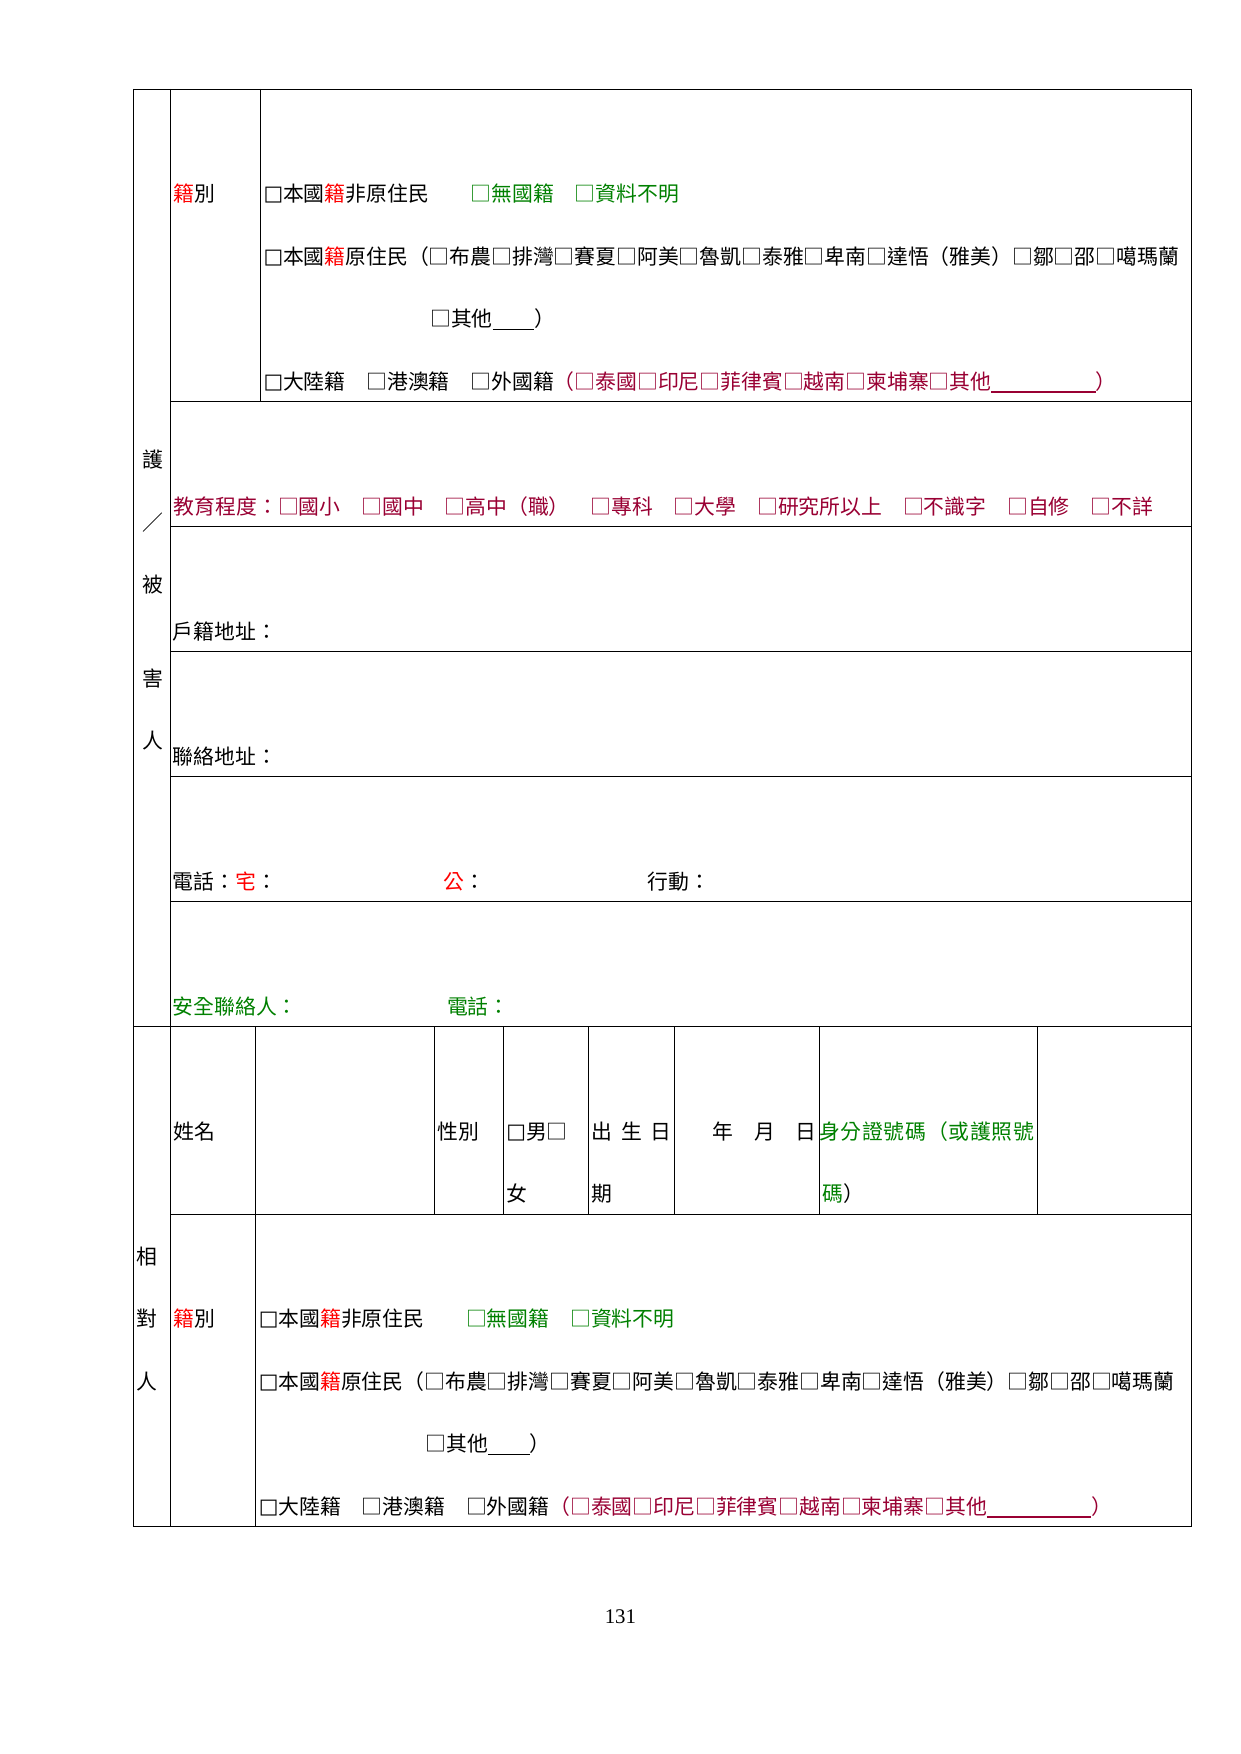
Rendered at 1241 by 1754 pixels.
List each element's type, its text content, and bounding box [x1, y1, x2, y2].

table_cell □男□女 [504, 1027, 588, 1214]
table_cell 教育程度：□國小 □國中 □高中（職） □專科 □大學 □研究所以上 □不識字 □自修 □不詳 [171, 402, 1191, 526]
table_cell [1192, 401, 1197, 526]
table_cell 護／ 被 害人 [134, 90, 170, 1026]
table_cell 出生日期 [589, 1027, 674, 1214]
table_cell □本國籍非原住民 □無國籍 □資料不明 □本國籍原住民（□布農□排灣□賽夏□阿美□魯凱□泰雅□卑南□達悟（雅美）□鄒□邵□噶瑪蘭□其他 ） □大陸籍 □港澳籍 □外國籍（□泰國□印尼□菲律賓□越南□柬埔寨□其他 ） [261, 90, 1191, 401]
table_cell [1192, 1026, 1197, 1214]
table_cell □本國籍非原住民 □無國籍 □資料不明 □本國籍原住民（□布農□排灣□賽夏□阿美□魯凱□泰雅□卑南□達悟（雅美）□鄒□邵□噶瑪蘭□其他 ） □大陸籍 □港澳籍 □外國籍（□泰國□印尼□菲律賓□越南□柬埔寨□其他 ） [256, 1215, 1191, 1526]
table_cell 籍別 [171, 1215, 255, 1526]
table_cell 相對人 [134, 1027, 170, 1526]
table_cell [1192, 89, 1197, 401]
table_cell 姓名 [171, 1027, 255, 1214]
table_cell [1192, 526, 1197, 651]
table_cell [1192, 1214, 1197, 1526]
table_cell 戶籍地址： [171, 527, 1191, 651]
table_cell 電話：宅： 公： 行動： [171, 777, 1191, 901]
table_cell 安全聯絡人： 電話： [171, 902, 1191, 1026]
table_cell 聯絡地址： [171, 652, 1191, 776]
table_cell [1192, 901, 1197, 1026]
table_cell [1038, 1027, 1191, 1214]
table_cell 籍別 [171, 90, 260, 401]
table_cell 年 月 日 [675, 1027, 819, 1214]
table_cell [1192, 651, 1197, 776]
table_cell [1192, 776, 1197, 901]
table_cell [256, 1027, 434, 1214]
table_cell 身分證號碼（或護照號碼） [820, 1027, 1037, 1214]
table_cell 性別 [435, 1027, 503, 1214]
